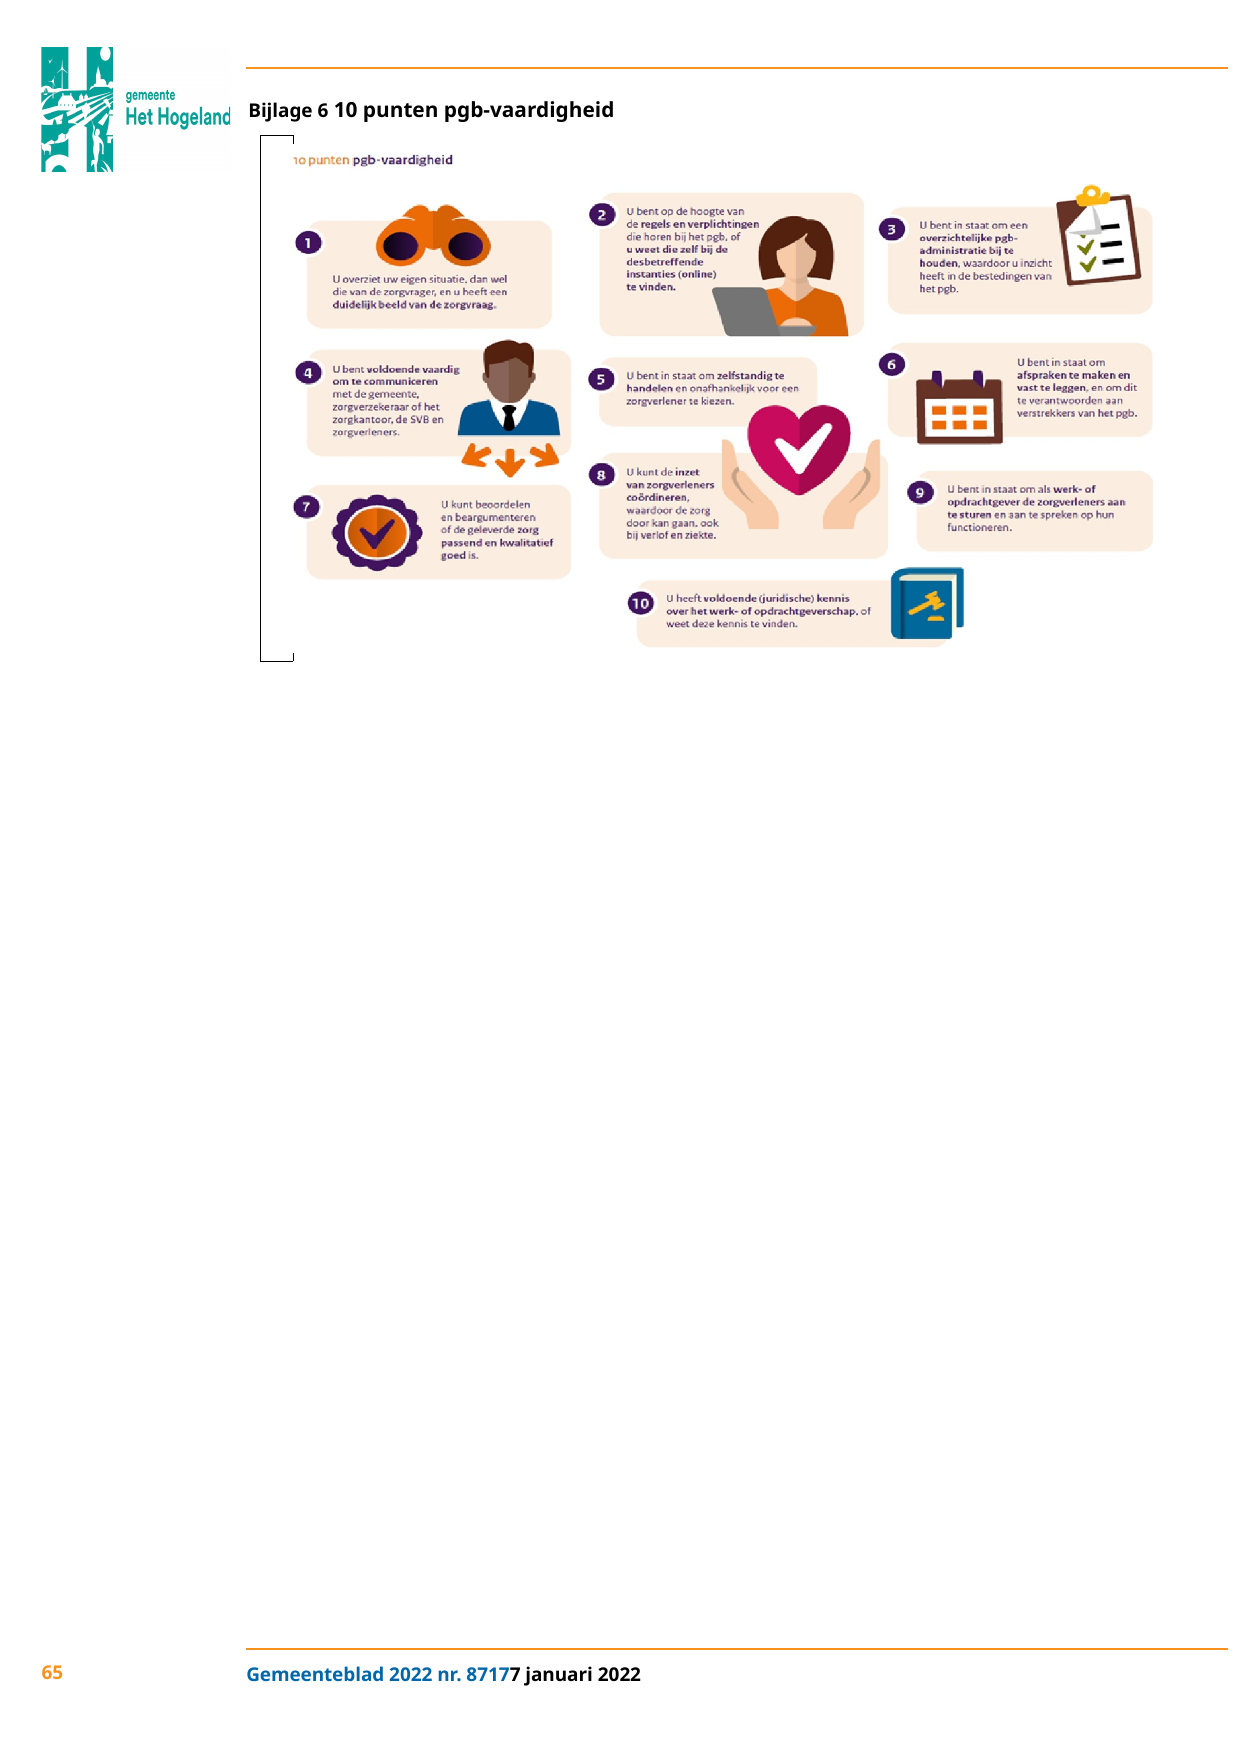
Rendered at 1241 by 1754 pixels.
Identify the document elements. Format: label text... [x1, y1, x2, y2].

picture [41, 47, 231, 172]
picture [268, 144, 1173, 653]
text Bijlage 6 10 punten pgb-vaardigheid [248, 95, 1152, 123]
